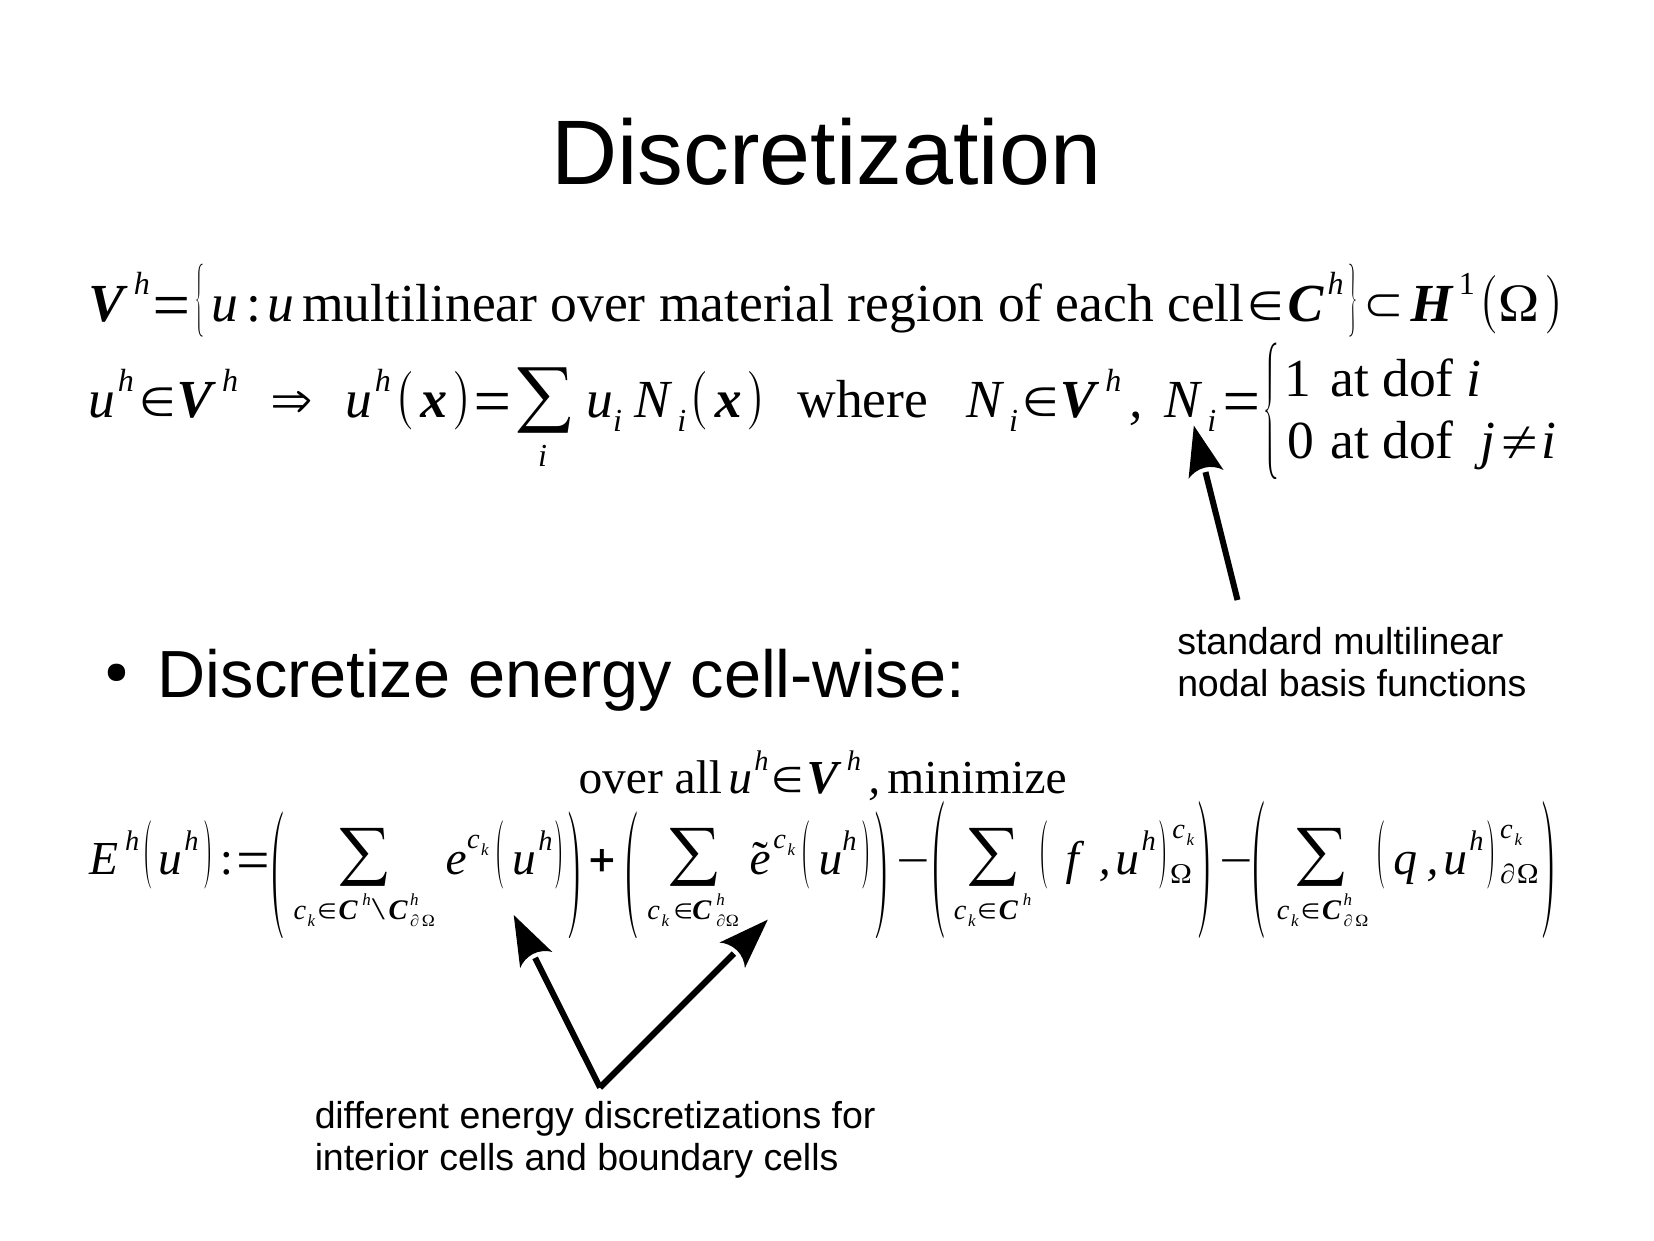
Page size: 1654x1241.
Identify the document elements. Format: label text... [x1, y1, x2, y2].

chart [75, 262, 1576, 479]
chart [75, 743, 1576, 938]
list Discretize energy cell-wise: [86, 637, 1576, 743]
text_box standard multilinear nodal basis functions [1162, 613, 1576, 713]
text_box different energy discretizations for interior cells and boundary cells [300, 1087, 901, 1187]
title Discretization [82, 49, 1571, 257]
